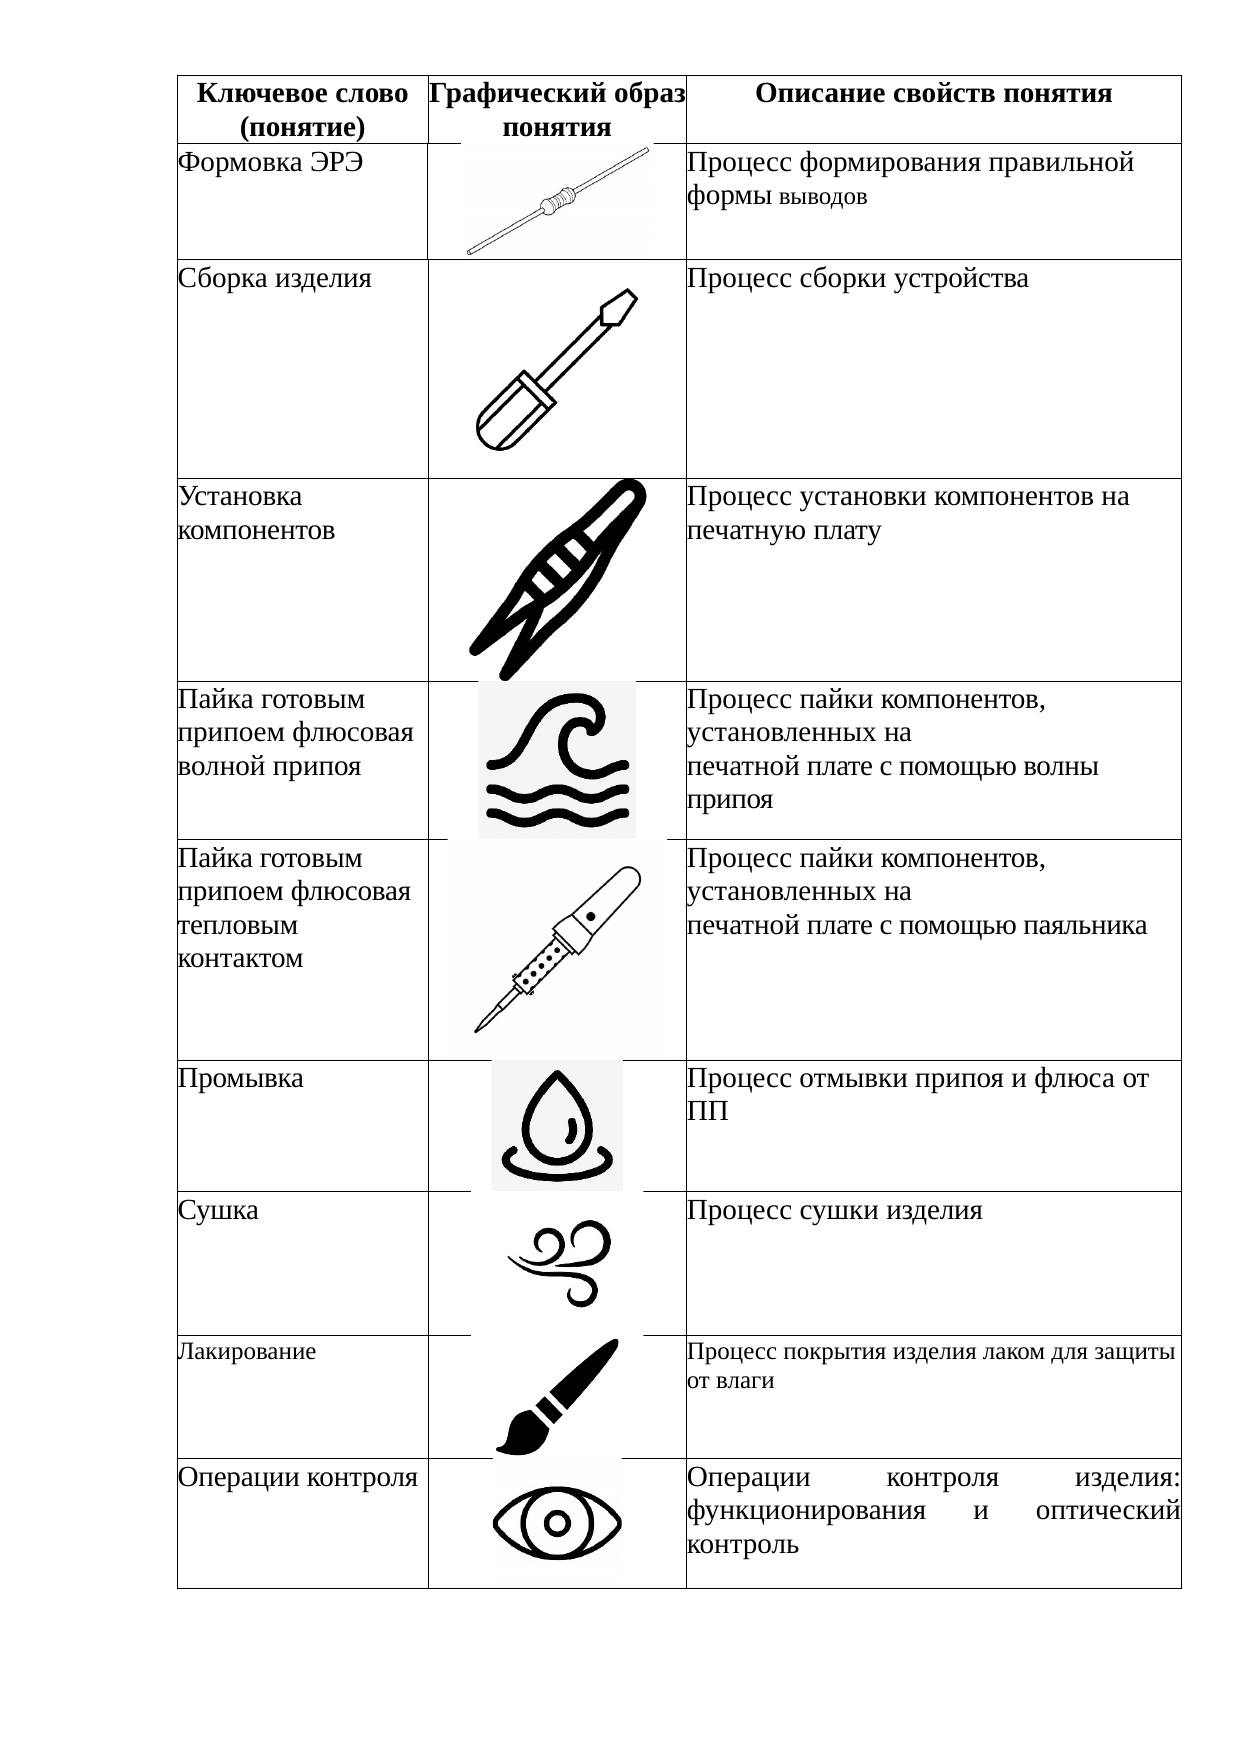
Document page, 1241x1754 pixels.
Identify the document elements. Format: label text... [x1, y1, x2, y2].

table_cell [532, 559, 597, 637]
table_cell Формовка ЭРЭ [178, 144, 427, 259]
table_cell Процесс установки компонентов на печатную плату [687, 479, 1181, 681]
table_cell Процесс пайки компонентов, установленных на печатной плате с помощью волны припоя [687, 682, 1181, 839]
table_cell Сборка изделия [178, 260, 428, 478]
table_cell [565, 540, 586, 560]
table_cell [668, 840, 686, 1059]
table_cell Операции контроля [178, 1459, 428, 1588]
table_cell [429, 840, 447, 1059]
table_cell Операции контроля изделия: функционирования и оптический контроль [687, 1459, 1181, 1588]
table_header Описание свойств понятия [687, 76, 1181, 143]
table_cell Процесс пайки компонентов, установленных на печатной плате с помощью паяльника [687, 840, 1181, 1059]
table_cell [429, 1061, 491, 1191]
table_cell [644, 1192, 686, 1335]
table_cell Процесс сборки устройства [687, 260, 1181, 478]
table_cell [622, 1459, 686, 1588]
table_cell Пайка готовым припоем флюсовая волной припоя [178, 682, 428, 839]
table_cell Пайка готовым припоем флюсовая тепловым контактом [178, 840, 428, 1059]
table_header Графический образ понятия [429, 76, 686, 143]
table_cell Процесс покрытия изделия лаком для защиты от влаги [687, 1336, 1181, 1458]
table_cell [547, 555, 571, 578]
table_cell Процесс сушки изделия [687, 1192, 1181, 1335]
table_cell Сушка [178, 1192, 428, 1335]
table_cell [509, 479, 686, 681]
table_cell Процесс отмывки припоя и флюса от ПП [687, 1061, 1181, 1191]
table_cell Лакирование [178, 1336, 428, 1458]
table_cell [429, 682, 478, 839]
table_cell [429, 1336, 686, 1458]
table_cell Установка компонентов [178, 479, 428, 681]
table_cell [667, 260, 686, 478]
table_cell [429, 1192, 471, 1335]
table_cell [637, 682, 686, 839]
table_cell [584, 491, 634, 541]
table_cell Промывка [178, 1061, 428, 1191]
table_cell [623, 1061, 686, 1191]
table_cell [428, 144, 461, 259]
table_cell [533, 572, 554, 593]
table_header Ключевое слово (понятие) [178, 76, 428, 143]
table_cell [654, 144, 686, 259]
table_cell [429, 479, 622, 681]
table_cell [429, 260, 448, 478]
table_cell [429, 1459, 492, 1588]
table_cell [508, 592, 533, 617]
table_cell Процесс формирования правильной формы выводов [687, 144, 1181, 259]
